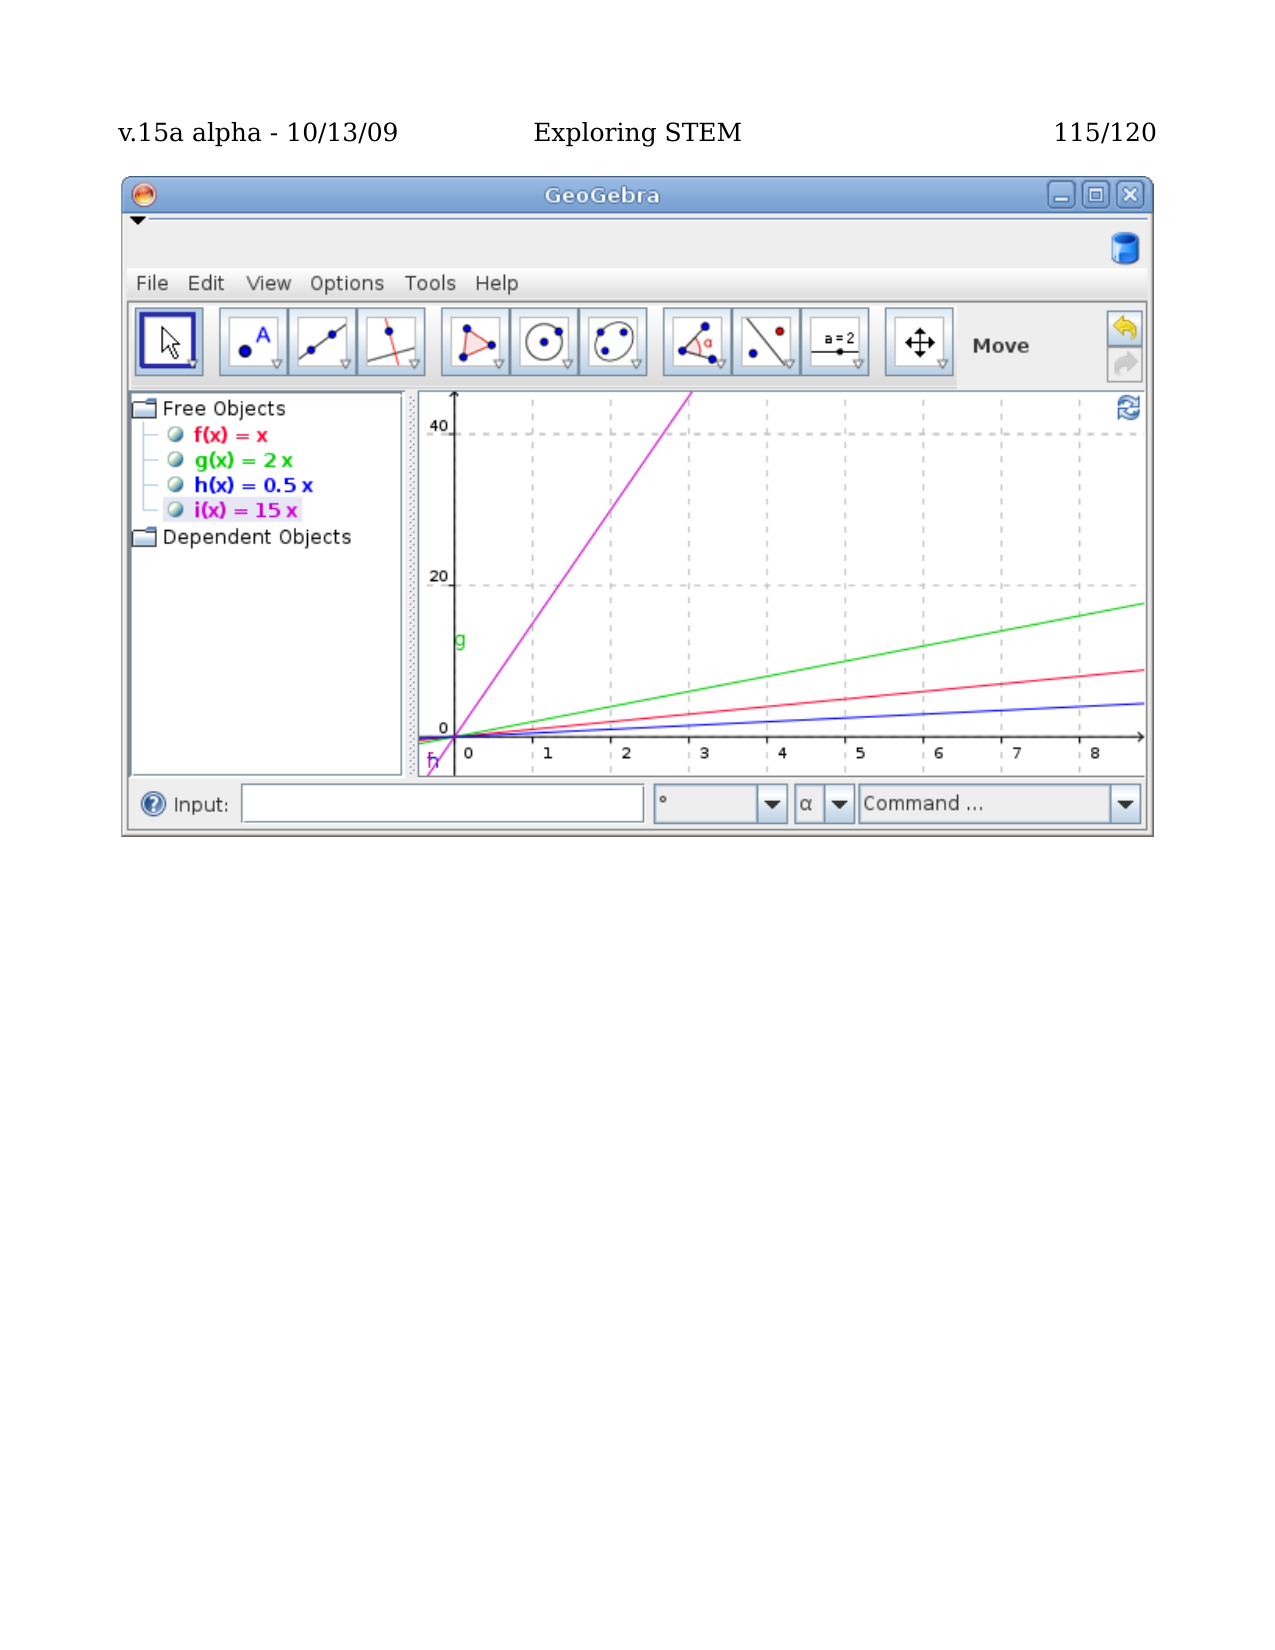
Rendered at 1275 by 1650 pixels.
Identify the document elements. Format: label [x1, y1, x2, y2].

picture [121, 176, 1154, 837]
